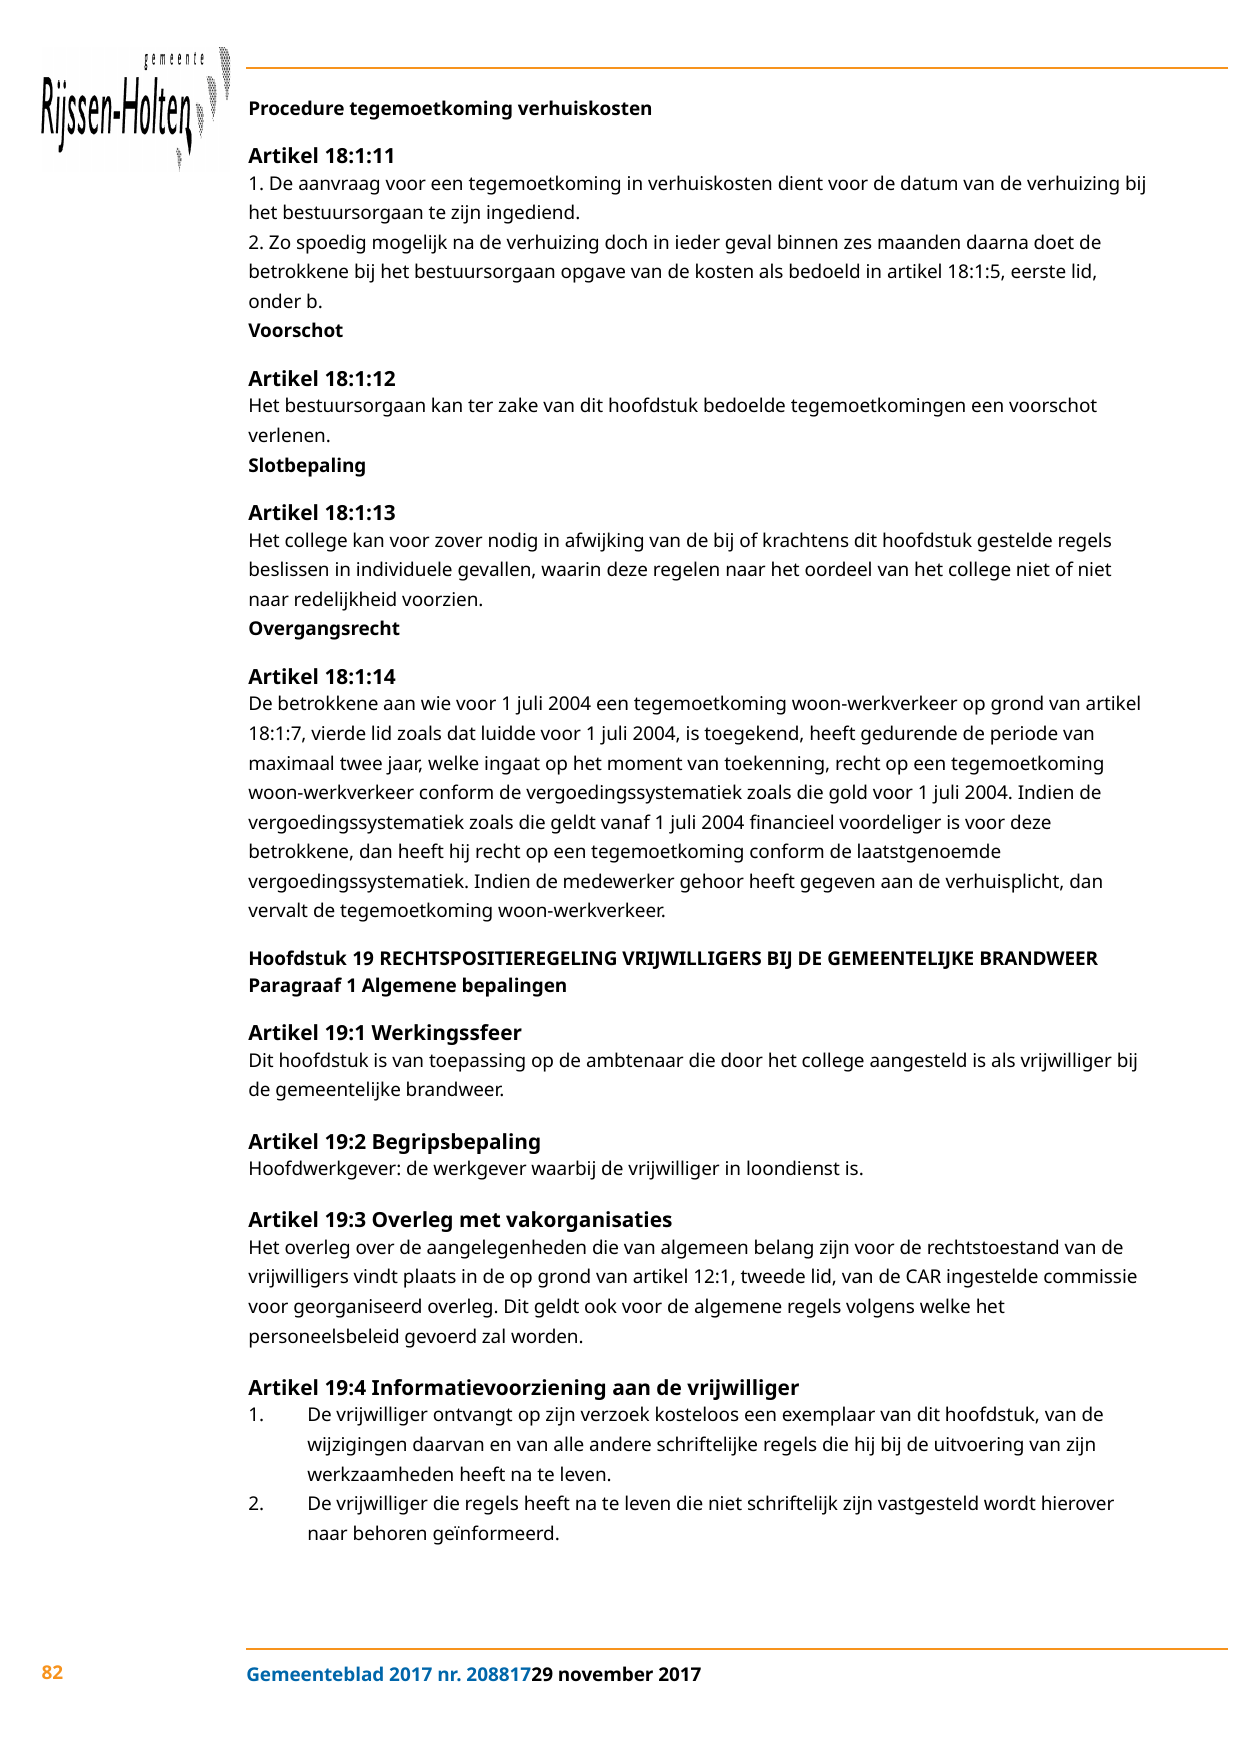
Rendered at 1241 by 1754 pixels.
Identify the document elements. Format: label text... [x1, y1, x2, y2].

text Het college kan voor zover nodig in afwijking van de bij of krachtens dit hoofdstuk gestelde regels beslissen in individuele gevallen, waarin deze regelen naar het oordeel van het college niet of niet naar redelijkheid voorzien. [248, 527, 1152, 612]
text Het bestuursorgaan kan ter zake van dit hoofdstuk bedoelde tegemoetkomingen een voorschot verlenen. [248, 393, 1152, 448]
text Artikel 18:1:13 [248, 498, 1152, 527]
text Het overleg over de aangelegenheden die van algemeen belang zijn voor de rechtstoestand van de vrijwilligers vindt plaats in de op grond van artikel 12:1, tweede lid, van de CAR ingestelde commissie voor georganiseerd overleg. Dit geldt ook voor de algemene regels volgens welke het personeelsbeleid gevoerd zal worden. [248, 1234, 1152, 1348]
text Overgangsrecht [248, 616, 1152, 641]
text 2. Zo spoedig mogelijk na de verhuizing doch in ieder geval binnen zes maanden daarna doet de betrokkene bij het bestuursorgaan opgave van de kosten als bedoeld in artikel 18:1:5, eerste lid, onder b. [248, 229, 1152, 314]
text De betrokkene aan wie voor 1 juli 2004 een tegemoetkoming woon-werkverkeer op grond van artikel 18:1:7, vierde lid zoals dat luidde voor 1 juli 2004, is toegekend, heeft gedurende de periode van maximaal twee jaar, welke ingaat op het moment van toekenning, recht op een tegemoetkoming woon-werkverkeer conform de vergoedingssystematiek zoals die gold voor 1 juli 2004. Indien de vergoedingssystematiek zoals die geldt vanaf 1 juli 2004 financieel voordeliger is voor deze betrokkene, dan heeft hij recht op een tegemoetkoming conform de laatstgenoemde vergoedingssystematiek. Indien de medewerker gehoor heeft gegeven aan de verhuisplicht, dan vervalt de tegemoetkoming woon-werkverkeer. [248, 691, 1152, 923]
text Artikel 18:1:11 [248, 141, 1152, 170]
text Procedure tegemoetkoming verhuiskosten [248, 95, 1152, 121]
text Hoofdstuk 19 RECHTSPOSITIEREGELING VRIJWILLIGERS BIJ DE GEMEENTELIJKE BRANDWEER [248, 943, 1152, 972]
text 1. De aanvraag voor een tegemoetkoming in verhuiskosten dient voor de datum van de verhuizing bij het bestuursorgaan te zijn ingediend. [248, 170, 1152, 225]
text Paragraaf 1 Algemene bepalingen [248, 972, 1152, 997]
text Artikel 19:2 Begripsbepaling [248, 1127, 1152, 1155]
text Hoofdwerkgever: de werkgever waarbij de vrijwilliger in loondienst is. [248, 1155, 1152, 1181]
text Slotbepaling [248, 452, 1152, 478]
text Voorschot [248, 318, 1152, 343]
text Dit hoofdstuk is van toepassing op de ambtenaar die door het college aangesteld is als vrijwilliger bij de gemeentelijke brandweer. [248, 1047, 1152, 1102]
picture [41, 47, 231, 172]
text Artikel 19:1 Werkingssfeer [248, 1018, 1152, 1047]
list De vrijwilliger die regels heeft na te leven die niet schriftelijk zijn vastgesteld wordt hierover naar behoren geïnformeerd. [248, 1490, 1152, 1546]
text Artikel 18:1:14 [248, 662, 1152, 691]
text Artikel 19:3 Overleg met vakorganisaties [248, 1206, 1152, 1234]
list De vrijwilliger ontvangt op zijn verzoek kosteloos een exemplaar van dit hoofdstuk, van de wijzigingen daarvan en van alle andere schriftelijke regels die hij bij de uitvoering van zijn werkzaamheden heeft na te leven. [248, 1402, 1152, 1487]
text Artikel 18:1:12 [248, 364, 1152, 393]
text Artikel 19:4 Informatievoorziening aan de vrijwilliger [248, 1373, 1152, 1402]
